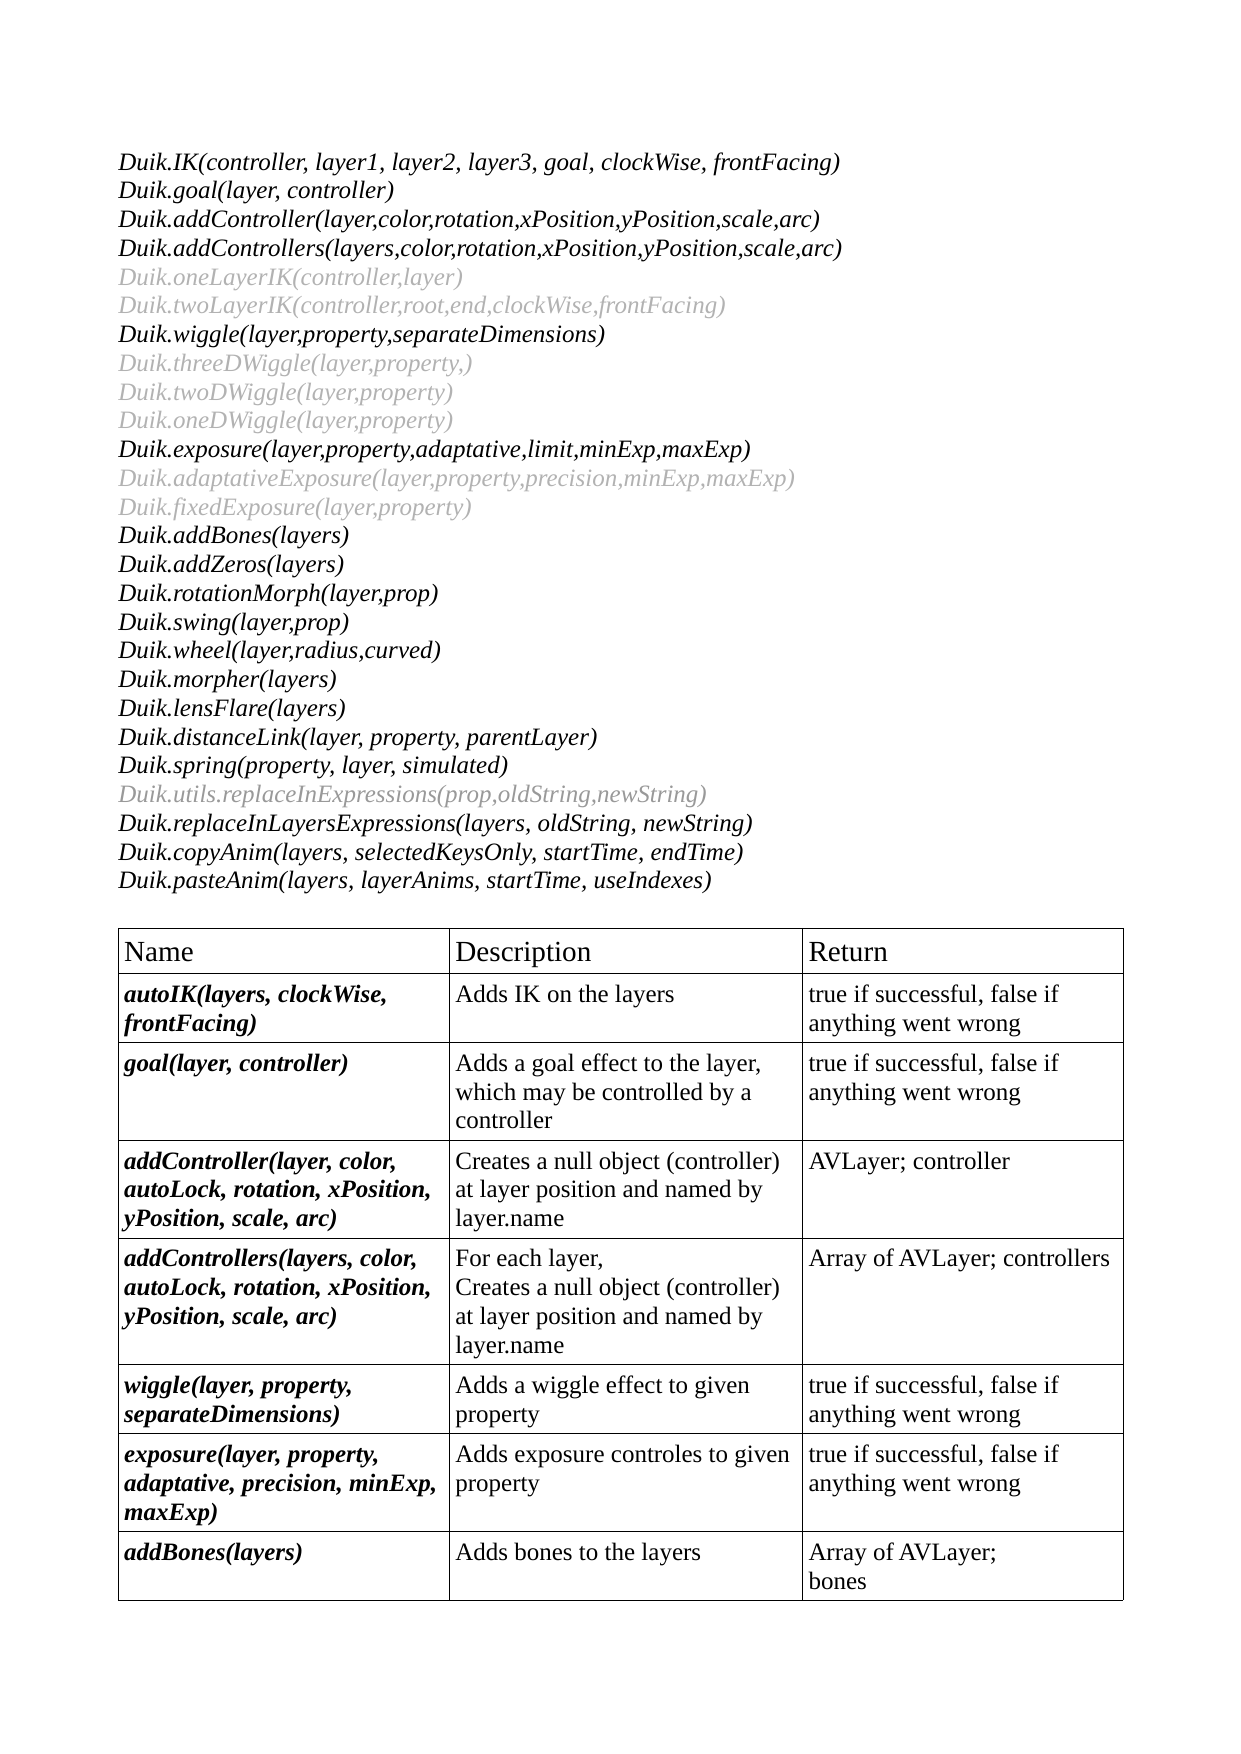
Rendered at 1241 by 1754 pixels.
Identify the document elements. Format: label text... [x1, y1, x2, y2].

text Duik.wiggle(layer,property,separateDimensions) [118, 319, 1122, 348]
text Duik.IK(controller, layer1, layer2, layer3, goal, clockWise, frontFacing) [118, 147, 1122, 176]
text Duik.copyAnim(layers, selectedKeysOnly, startTime, endTime) [118, 837, 1122, 866]
text Duik.twoDWiggle(layer,property) [118, 377, 1122, 406]
table_cell Adds exposure controles to given property [450, 1434, 802, 1531]
table_cell Creates a null object (controller) at layer position and named by layer.name [450, 1141, 802, 1238]
table_header Return [803, 929, 1123, 973]
table_cell true if successful, false if anything went wrong [803, 1365, 1123, 1433]
text Duik.exposure(layer,property,adaptative,limit,minExp,maxExp) [118, 434, 1122, 463]
text Duik.wheel(layer,radius,curved) [118, 636, 1122, 664]
table_cell exposure(layer, property, adaptative, precision, minExp, maxExp) [119, 1434, 449, 1531]
text Duik.utils.replaceInExpressions(prop,oldString,newString) [118, 779, 1122, 808]
table_cell true if successful, false if anything went wrong [803, 974, 1123, 1042]
text Duik.adaptativeExposure(layer,property,precision,minExp,maxExp) [118, 463, 1122, 492]
text Duik.lensFlare(layers) [118, 693, 1122, 722]
table_cell wiggle(layer, property, separateDimensions) [119, 1365, 449, 1433]
table_cell Adds a wiggle effect to given property [450, 1365, 802, 1433]
table_cell autoIK(layers, clockWise, frontFacing) [119, 974, 449, 1042]
table_cell goal(layer, controller) [119, 1043, 449, 1140]
text Duik.replaceInLayersExpressions(layers, oldString, newString) [118, 808, 1122, 837]
table_cell true if successful, false if anything went wrong [803, 1043, 1123, 1140]
text Duik.goal(layer, controller) [118, 176, 1122, 204]
table_cell addController(layer, color, autoLock, rotation, xPosition, yPosition, scale, arc) [119, 1141, 449, 1238]
text Duik.threeDWiggle(layer,property,) [118, 348, 1122, 377]
text Duik.addControllers(layers,color,rotation,xPosition,yPosition,scale,arc) [118, 233, 1122, 262]
text Duik.oneLayerIK(controller,layer) [118, 262, 1122, 291]
table_cell Array of AVLayer; bones [803, 1532, 1123, 1600]
text Duik.addController(layer,color,rotation,xPosition,yPosition,scale,arc) [118, 204, 1122, 233]
table_header Name [119, 929, 449, 973]
table_cell Adds a goal effect to the layer, which may be controlled by a controller [450, 1043, 802, 1140]
table_header Description [450, 929, 802, 973]
table_cell Array of AVLayer; controllers [803, 1239, 1123, 1364]
text Duik.spring(property, layer, simulated) [118, 751, 1122, 779]
table_cell For each layer, Creates a null object (controller) at layer position and named by layer.name [450, 1239, 802, 1364]
table_cell AVLayer; controller [803, 1141, 1123, 1238]
text Duik.addZeros(layers) [118, 549, 1122, 578]
text Duik.fixedExposure(layer,property) [118, 492, 1122, 521]
text Duik.pasteAnim(layers, layerAnims, startTime, useIndexes) [118, 866, 1122, 894]
text Duik.distanceLink(layer, property, parentLayer) [118, 722, 1122, 751]
text Duik.morpher(layers) [118, 664, 1122, 693]
text Duik.swing(layer,prop) [118, 607, 1122, 636]
table_cell Adds bones to the layers [450, 1532, 802, 1600]
table_cell addBones(layers) [119, 1532, 449, 1600]
table_cell true if successful, false if anything went wrong [803, 1434, 1123, 1531]
text Duik.addBones(layers) [118, 521, 1122, 549]
text Duik.oneDWiggle(layer,property) [118, 406, 1122, 434]
text Duik.twoLayerIK(controller,root,end,clockWise,frontFacing) [118, 291, 1122, 319]
table_cell Adds IK on the layers [450, 974, 802, 1042]
text Duik.rotationMorph(layer,prop) [118, 578, 1122, 607]
table_cell addControllers(layers, color, autoLock, rotation, xPosition, yPosition, scale, arc) [119, 1239, 449, 1364]
